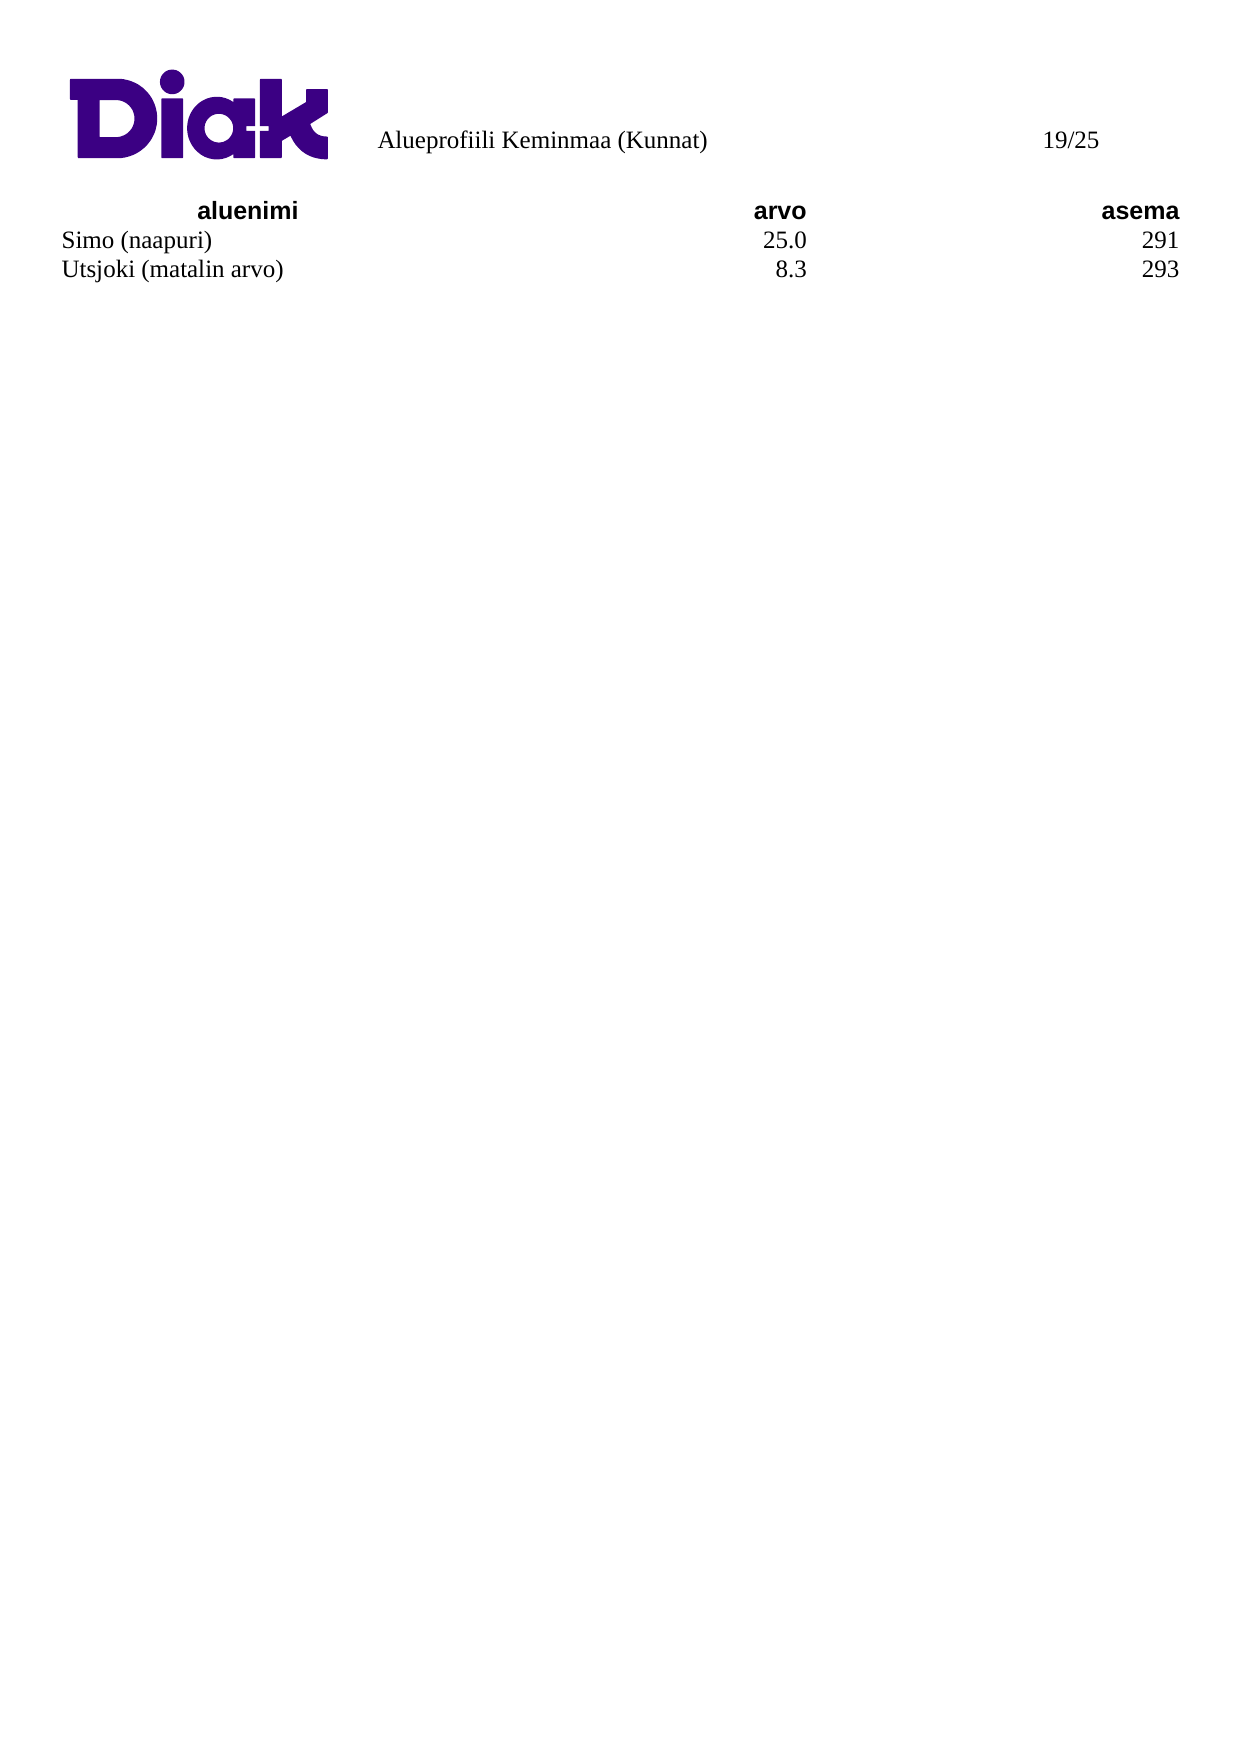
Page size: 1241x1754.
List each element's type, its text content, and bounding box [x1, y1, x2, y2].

table_cell Utsjoki (matalin arvo) [61, 254, 434, 282]
table_cell 293 [806, 254, 1179, 282]
table_cell 25.0 [434, 225, 806, 254]
table_header aluenimi [61, 196, 434, 225]
table_cell Simo (naapuri) [61, 225, 434, 254]
table_cell 8.3 [434, 254, 806, 282]
table_header arvo [434, 196, 806, 225]
table_cell 291 [806, 225, 1179, 254]
table_header asema [806, 196, 1179, 225]
